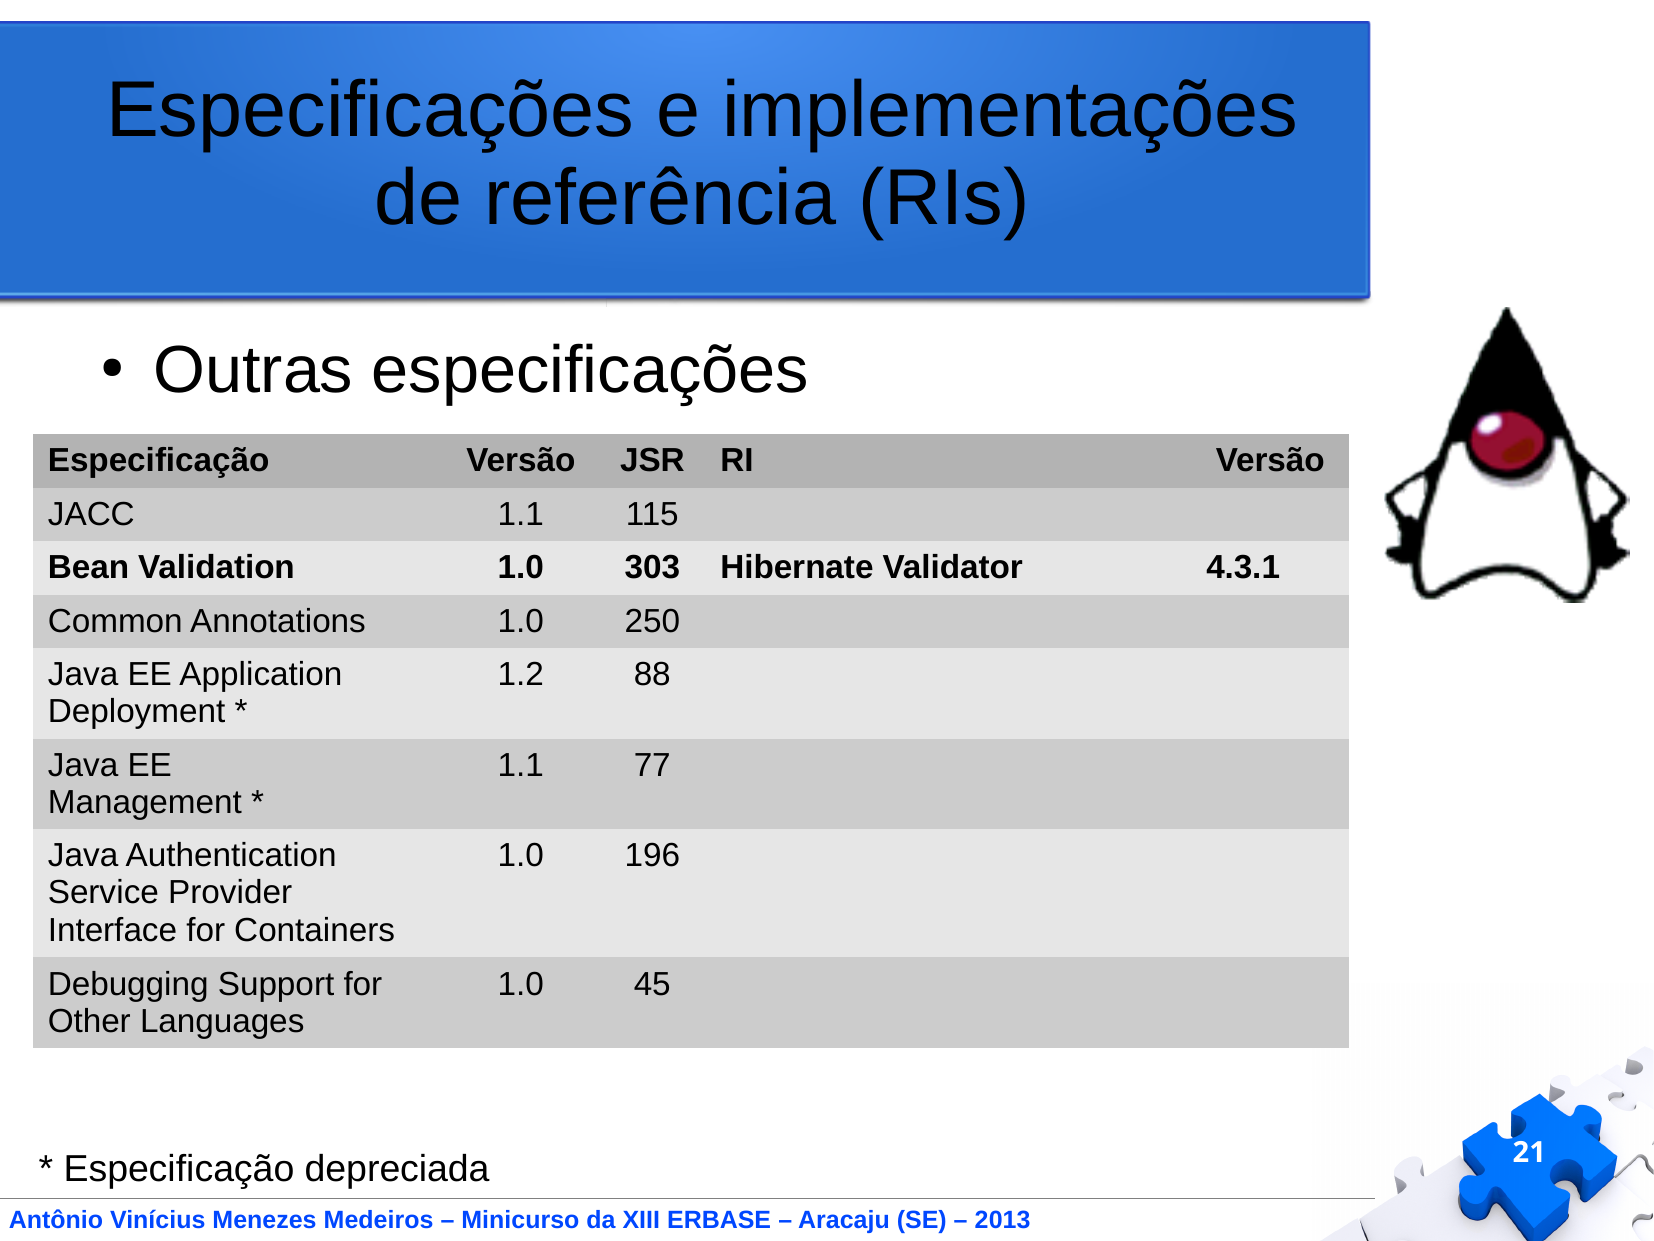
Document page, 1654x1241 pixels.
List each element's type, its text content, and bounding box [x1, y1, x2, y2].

table_cell [706, 595, 1191, 648]
table_header Versão [1191, 434, 1349, 488]
table_cell Debugging Support for Other Languages [33, 957, 443, 1048]
title Especificações e implementações de referência (RIs) [82, 49, 1323, 257]
table_cell JACC [33, 488, 443, 541]
table_header RI [706, 434, 1191, 488]
table_cell [706, 957, 1191, 1048]
table_cell 1.1 [443, 488, 599, 541]
list Outras especificações [82, 332, 1356, 1111]
table_header Versão [443, 434, 599, 488]
table_cell 1.0 [443, 957, 599, 1048]
table_cell 196 [599, 829, 706, 957]
table_cell 4.3.1 [1191, 541, 1349, 595]
table_header Especificação [33, 434, 443, 488]
table_cell [1191, 829, 1349, 957]
table_cell Common Annotations [33, 595, 443, 648]
table_cell 1.2 [443, 648, 599, 739]
table_cell [1191, 957, 1349, 1048]
table_cell [706, 829, 1191, 957]
text_box * Especificação depreciada [23, 1139, 505, 1197]
table_cell 303 [599, 541, 706, 595]
table_cell 115 [599, 488, 706, 541]
table_cell [706, 488, 1191, 541]
table_cell Java EE Application Deployment * [33, 648, 443, 739]
table_cell 250 [599, 595, 706, 648]
table_cell Hibernate Validator [706, 541, 1191, 595]
table_cell 1.0 [443, 829, 599, 957]
table_cell Java EE Management * [33, 739, 443, 829]
table_cell [1191, 488, 1349, 541]
table_header JSR [599, 434, 706, 488]
table_cell 88 [599, 648, 706, 739]
table_cell [706, 648, 1191, 739]
table_cell 1.0 [443, 541, 599, 595]
table_cell Bean Validation [33, 541, 443, 595]
table_cell 77 [599, 739, 706, 829]
table_cell 1.0 [443, 595, 599, 648]
table_cell [1191, 739, 1349, 829]
picture [1311, 983, 1654, 1241]
table_cell 45 [599, 957, 706, 1048]
table_cell [1191, 595, 1349, 648]
table_cell [1191, 648, 1349, 739]
table_cell Java Authentication Service Provider Interface for Containers [33, 829, 443, 957]
table_cell [706, 739, 1191, 829]
picture [0, 21, 1375, 307]
table_cell 1.1 [443, 739, 599, 829]
picture [1384, 307, 1630, 603]
